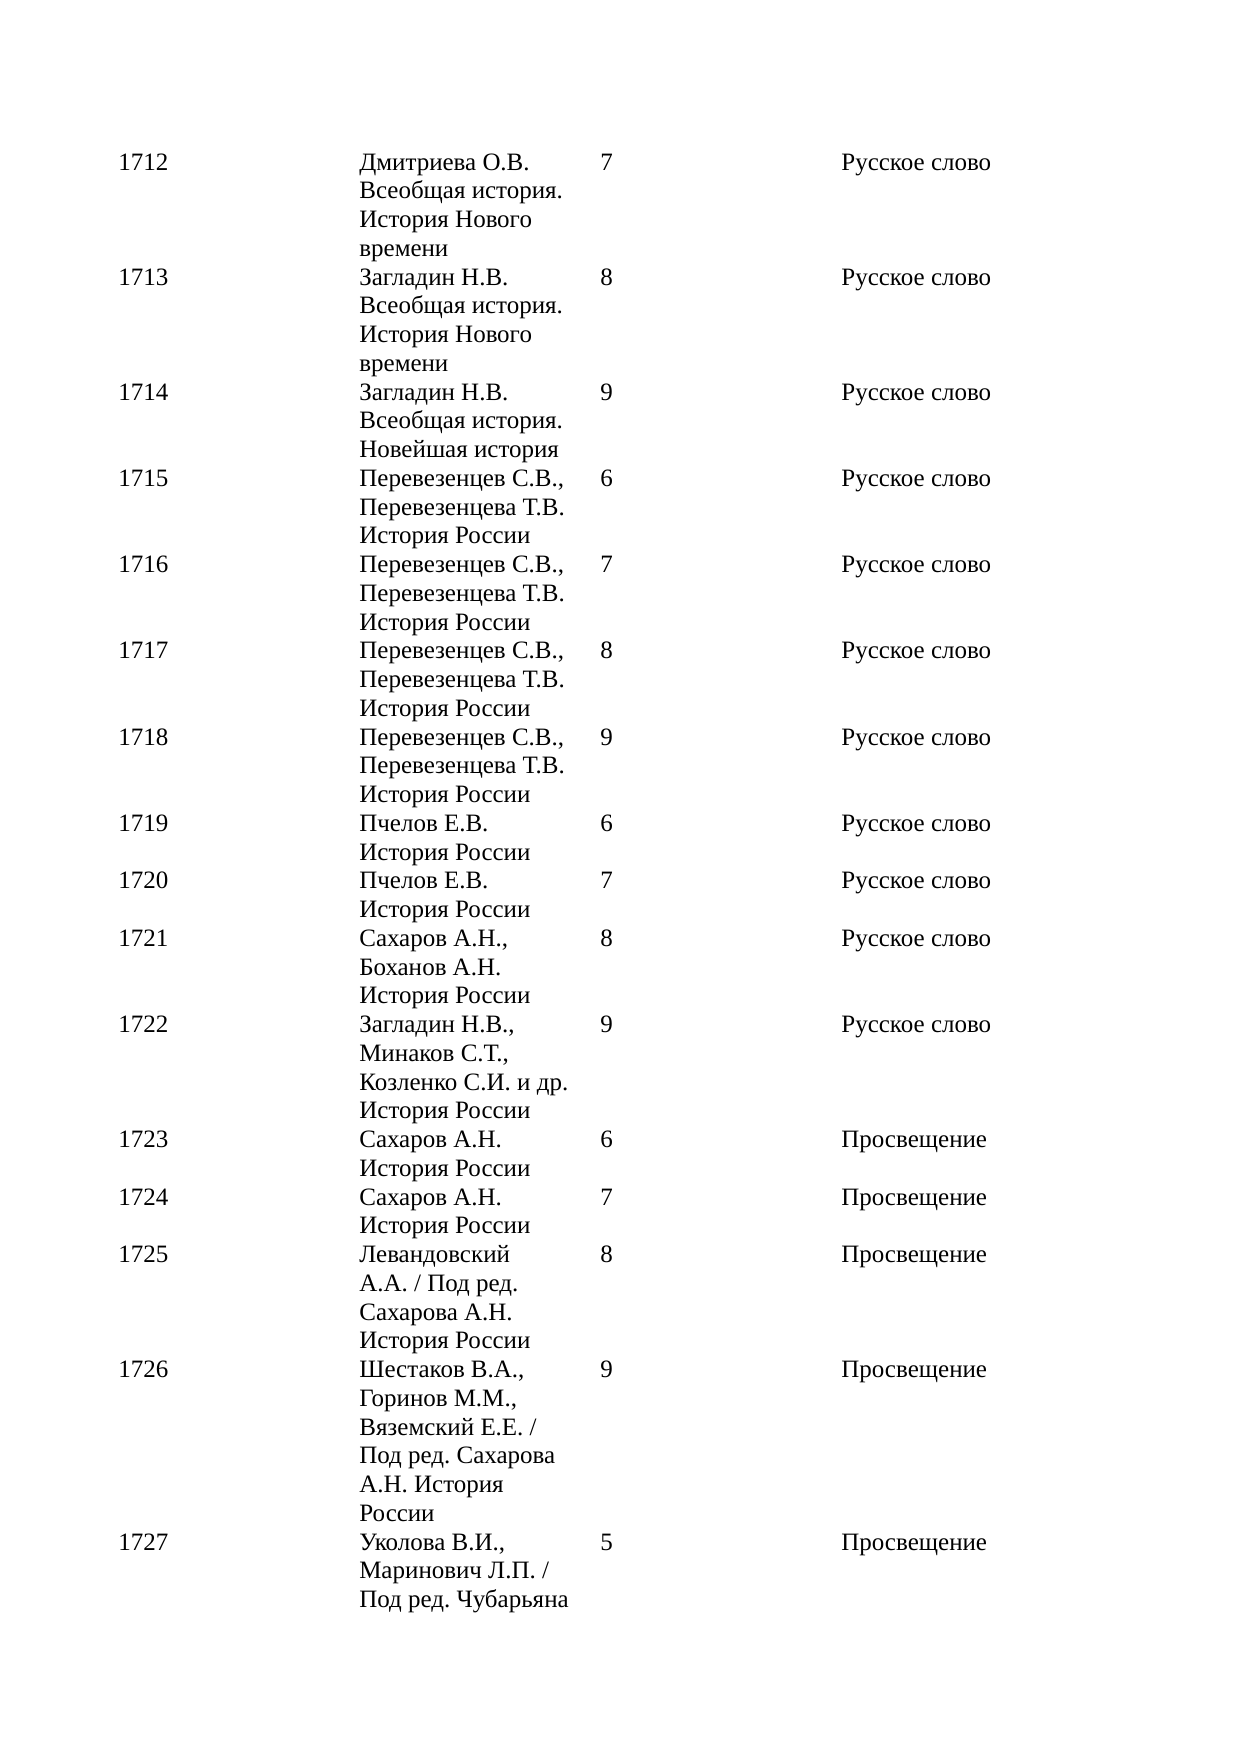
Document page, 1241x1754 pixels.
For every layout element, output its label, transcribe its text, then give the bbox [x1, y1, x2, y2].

table_cell Левандовский А.А. / Под ред. Сахарова А.Н. История России [348, 1239, 589, 1354]
table_cell Просвещение [830, 1182, 1071, 1239]
table_cell 7 [589, 1182, 830, 1239]
table_cell 8 [589, 636, 830, 722]
table_cell 9 [589, 1009, 830, 1124]
table_cell Шестаков В.А., Горинов М.М., Вяземский Е.Е. / Под ред. Сахарова А.Н. История России [348, 1354, 589, 1527]
table_cell 1722 [107, 1009, 348, 1124]
table_cell 1717 [107, 636, 348, 722]
table_cell Уколова В.И., Маринович Л.П. / Под ред. Чубарьяна [348, 1527, 589, 1613]
table_cell Русское слово [830, 549, 1071, 636]
table_cell Русское слово [830, 463, 1071, 549]
table_cell 1725 [107, 1239, 348, 1354]
table_cell 1723 [107, 1124, 348, 1182]
table_cell Просвещение [830, 1239, 1071, 1354]
table_cell 1721 [107, 923, 348, 1009]
table_cell 7 [589, 866, 830, 923]
table_cell Русское слово [830, 636, 1071, 722]
table_cell 1727 [107, 1527, 348, 1613]
table_cell 1716 [107, 549, 348, 636]
table_cell 6 [589, 1124, 830, 1182]
table_cell 8 [589, 262, 830, 377]
table_cell Загладин Н.В. Всеобщая история. Новейшая история [348, 377, 589, 463]
table_cell Перевезенцев С.В., Перевезенцева Т.В. История России [348, 636, 589, 722]
table_cell 5 [589, 1527, 830, 1613]
table_cell 1713 [107, 262, 348, 377]
table_cell Перевезенцев С.В., Перевезенцева Т.В. История России [348, 463, 589, 549]
table_cell Перевезенцев С.В., Перевезенцева Т.В. История России [348, 549, 589, 636]
table_cell Загладин Н.В., Минаков С.Т., Козленко С.И. и др. История России [348, 1009, 589, 1124]
table_cell 6 [589, 808, 830, 866]
table_cell 1714 [107, 377, 348, 463]
table_cell 9 [589, 1354, 830, 1527]
table_cell Перевезенцев С.В., Перевезенцева Т.В. История России [348, 722, 589, 808]
table_header 7 [589, 147, 830, 262]
table_cell 1726 [107, 1354, 348, 1527]
table_cell Русское слово [830, 722, 1071, 808]
table_cell Сахаров А.Н., Боханов А.Н. История России [348, 923, 589, 1009]
table_cell 1720 [107, 866, 348, 923]
table_cell Русское слово [830, 923, 1071, 1009]
table_header Русское слово [830, 147, 1071, 262]
table_cell 7 [589, 549, 830, 636]
table_cell 1724 [107, 1182, 348, 1239]
table_cell Русское слово [830, 262, 1071, 377]
table_cell Просвещение [830, 1527, 1071, 1613]
table_cell Сахаров А.Н. История России [348, 1182, 589, 1239]
table_header Дмитриева О.В. Всеобщая история. История Нового времени [348, 147, 589, 262]
table_cell 6 [589, 463, 830, 549]
table_cell Просвещение [830, 1124, 1071, 1182]
table_header 1712 [107, 147, 348, 262]
table_cell 9 [589, 722, 830, 808]
table_cell 8 [589, 923, 830, 1009]
table_cell 1718 [107, 722, 348, 808]
table_cell 1719 [107, 808, 348, 866]
table_cell Русское слово [830, 377, 1071, 463]
table_cell Загладин Н.В. Всеобщая история. История Нового времени [348, 262, 589, 377]
table_cell Просвещение [830, 1354, 1071, 1527]
table_cell Пчелов Е.В. История России [348, 808, 589, 866]
table_cell Сахаров А.Н. История России [348, 1124, 589, 1182]
table_cell Русское слово [830, 866, 1071, 923]
table_cell 1715 [107, 463, 348, 549]
table_cell Русское слово [830, 1009, 1071, 1124]
table_cell Русское слово [830, 808, 1071, 866]
table_cell Пчелов Е.В. История России [348, 866, 589, 923]
table_cell 9 [589, 377, 830, 463]
table_cell 8 [589, 1239, 830, 1354]
